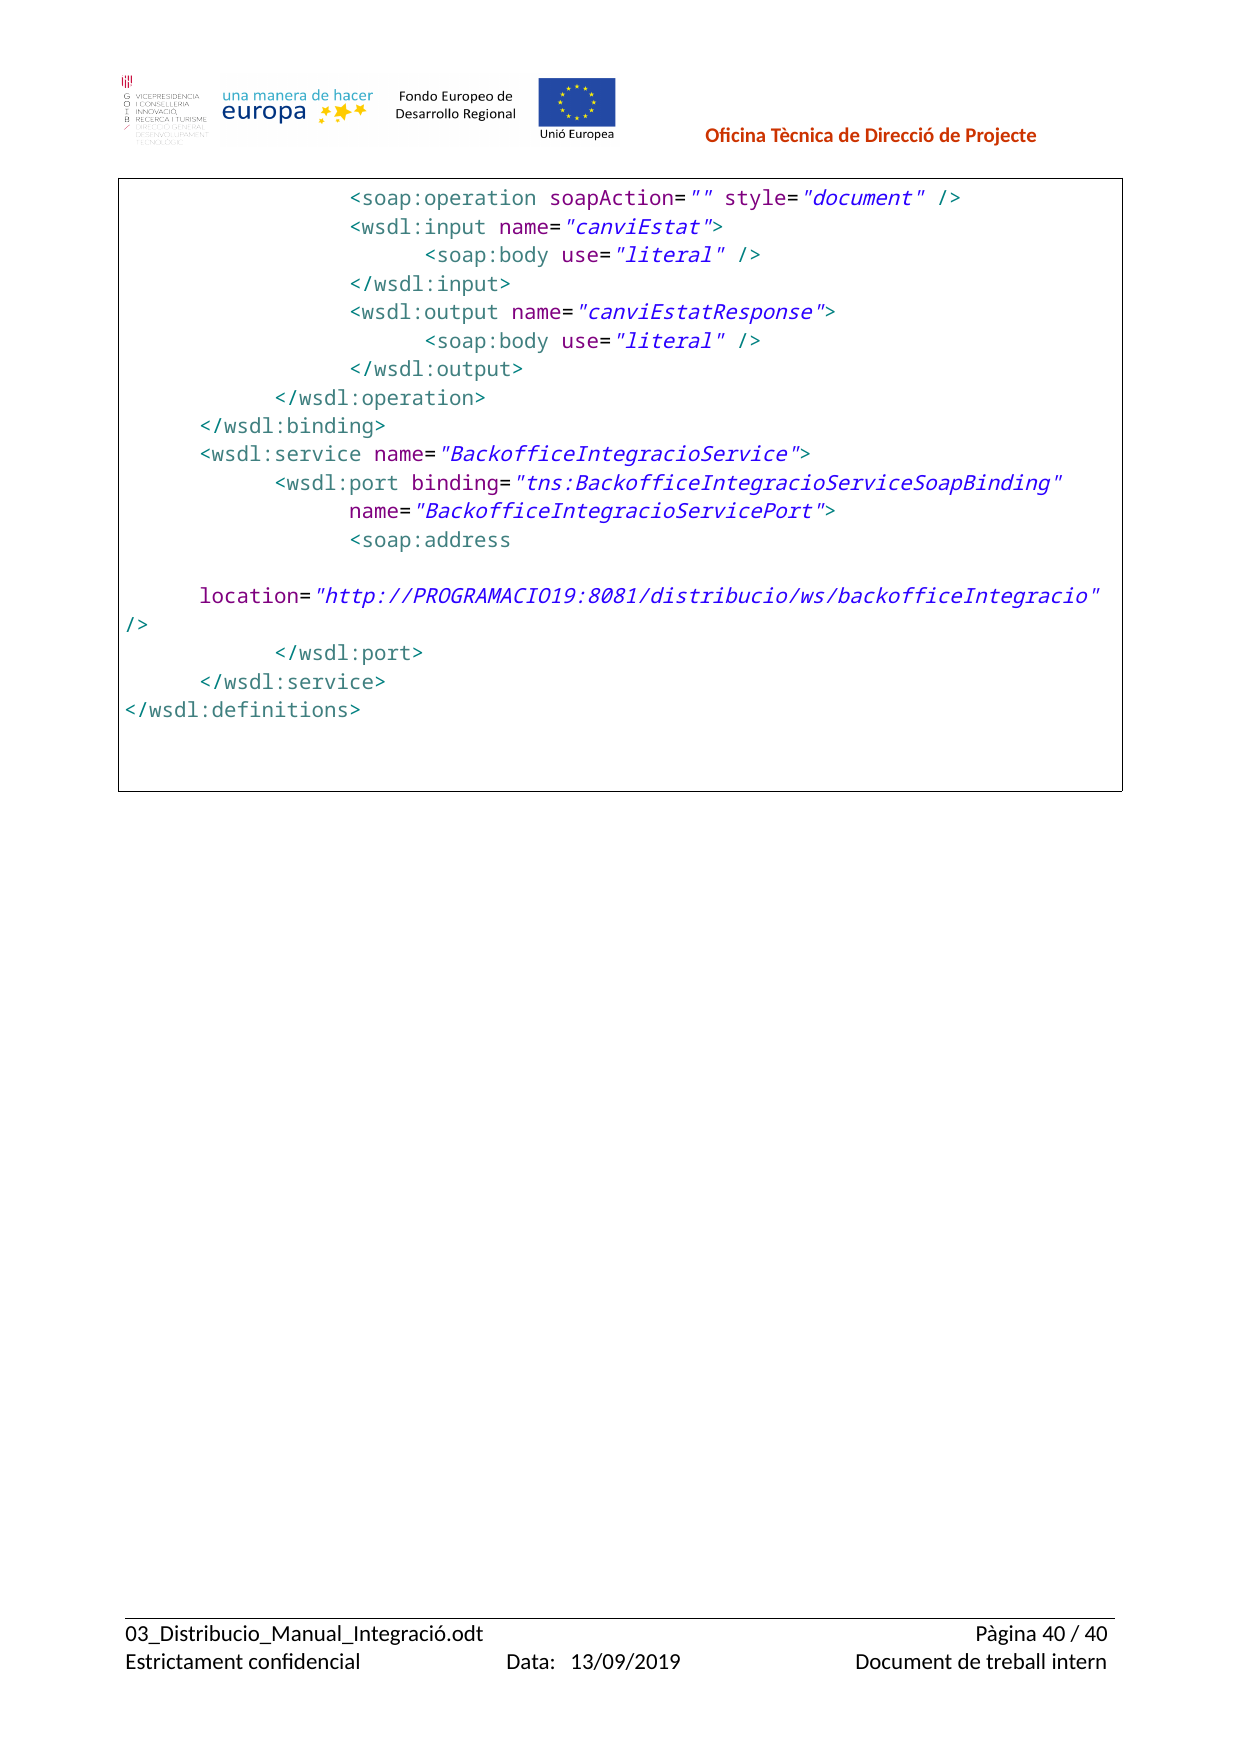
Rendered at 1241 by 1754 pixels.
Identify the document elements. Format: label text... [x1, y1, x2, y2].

table_header <soap:operation soapAction="" style="document" /> <wsdl:input name="canviEstat"> <soap:body use="literal" /> </wsdl:input> <wsdl:output name="canviEstatResponse"> <soap:body use="literal" /> </wsdl:output> </wsdl:operation> </wsdl:binding> <wsdl:service name="BackofficeIntegracioService"> <wsdl:port binding="tns:BackofficeIntegracioServiceSoapBinding" name="BackofficeIntegracioServicePort"> <soap:address location="http://PROGRAMACIO19:8081/distribucio/ws/backofficeIntegracio" /> </wsdl:port> </wsdl:service> </wsdl:definitions> [119, 179, 1122, 791]
picture [118, 73, 213, 147]
picture [219, 73, 621, 147]
